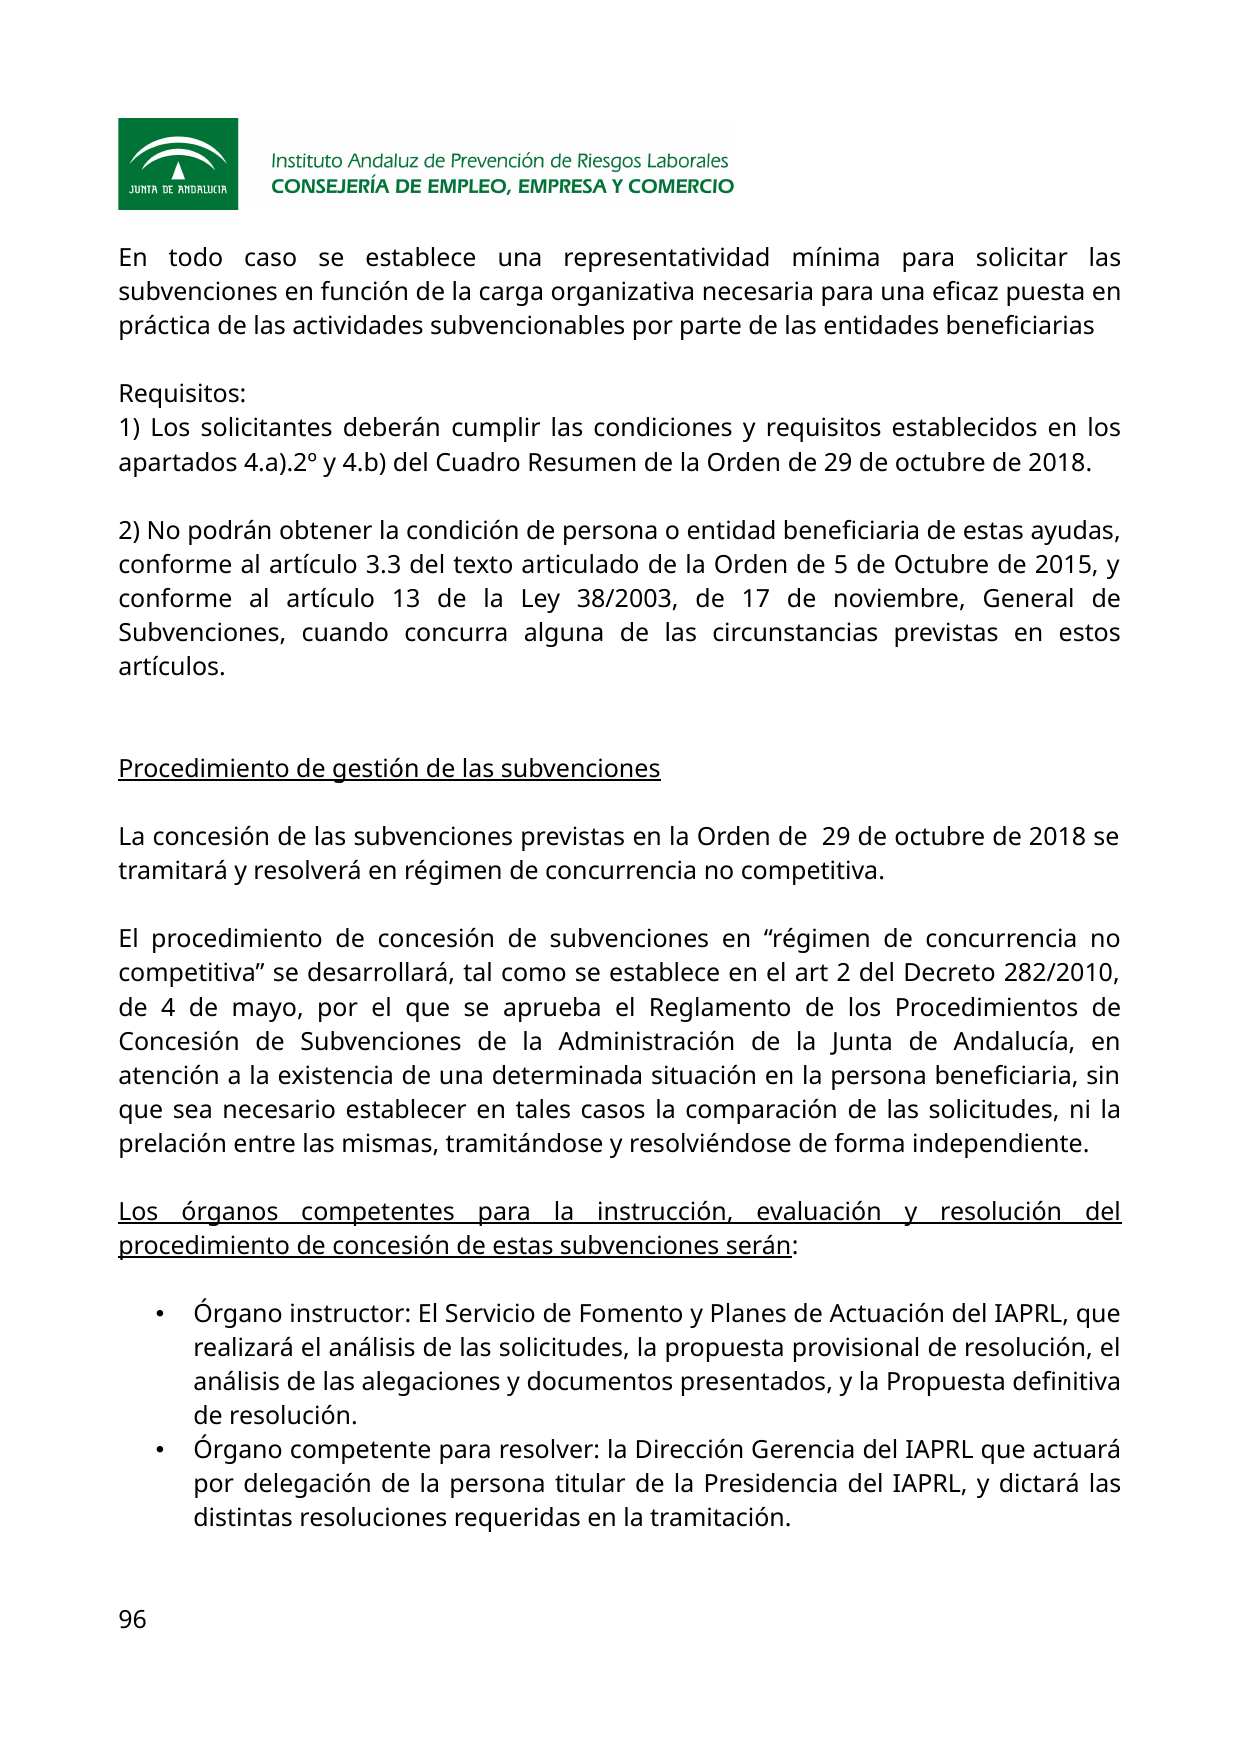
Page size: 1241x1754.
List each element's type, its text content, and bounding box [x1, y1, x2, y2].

list Órgano instructor: El Servicio de Fomento y Planes de Actuación del IAPRL, que realizará el análisis de las solicitudes, la propuesta provisional de resolución, el análisis de las alegaciones y documentos presentados, y la Propuesta definitiva de resolución. [156, 1296, 1122, 1432]
text 1) Los solicitantes deberán cumplir las condiciones y requisitos establecidos en los apartados 4.a).2º y 4.b) del Cuadro Resumen de la Orden de 29 de octubre de 2018. [118, 410, 1122, 478]
text La concesión de las subvenciones previstas en la Orden de 29 de octubre de 2018 se tramitará y resolverá en régimen de concurrencia no competitiva. [118, 819, 1122, 887]
text Los órganos competentes para la instrucción, evaluación y resolución del [118, 1193, 1122, 1222]
text El procedimiento de concesión de subvenciones en “régimen de concurrencia no competitiva” se desarrollará, tal como se establece en el art 2 del Decreto 282/2010, de 4 de mayo, por el que se aprueba el Reglamento de los Procedimientos de Concesión de Subvenciones de la Administración de la Junta de Andalucía, en atención a la existencia de una determinada situación en la persona beneficiaria, sin que sea necesario establecer en tales casos la comparación de las solicitudes, ni la prelación entre las mismas, tramitándose y resolviéndose de forma independiente. [118, 921, 1122, 1159]
text En todo caso se establece una representatividad mínima para solicitar las subvenciones en función de la carga organizativa necesaria para una eficaz puesta en práctica de las actividades subvencionables por parte de las entidades beneficiarias [118, 240, 1122, 342]
picture [118, 118, 737, 210]
text Requisitos: [118, 376, 1122, 410]
text 2) No podrán obtener la condición de persona o entidad beneficiaria de estas ayudas, conforme al artículo 3.3 del texto articulado de la Orden de 5 de Octubre de 2015, y conforme al artículo 13 de la Ley 38/2003, de 17 de noviembre, General de Subvenciones, cuando concurra alguna de las circunstancias previstas en estos artículos. [118, 512, 1122, 683]
text procedimiento de concesión de estas subvenciones serán: [118, 1224, 1122, 1262]
text Procedimiento de gestión de las subvenciones [118, 751, 1122, 785]
list Órgano competente para resolver: la Dirección Gerencia del IAPRL que actuará por delegación de la persona titular de la Presidencia del IAPRL, y dictará las distintas resoluciones requeridas en la tramitación. [156, 1432, 1122, 1534]
